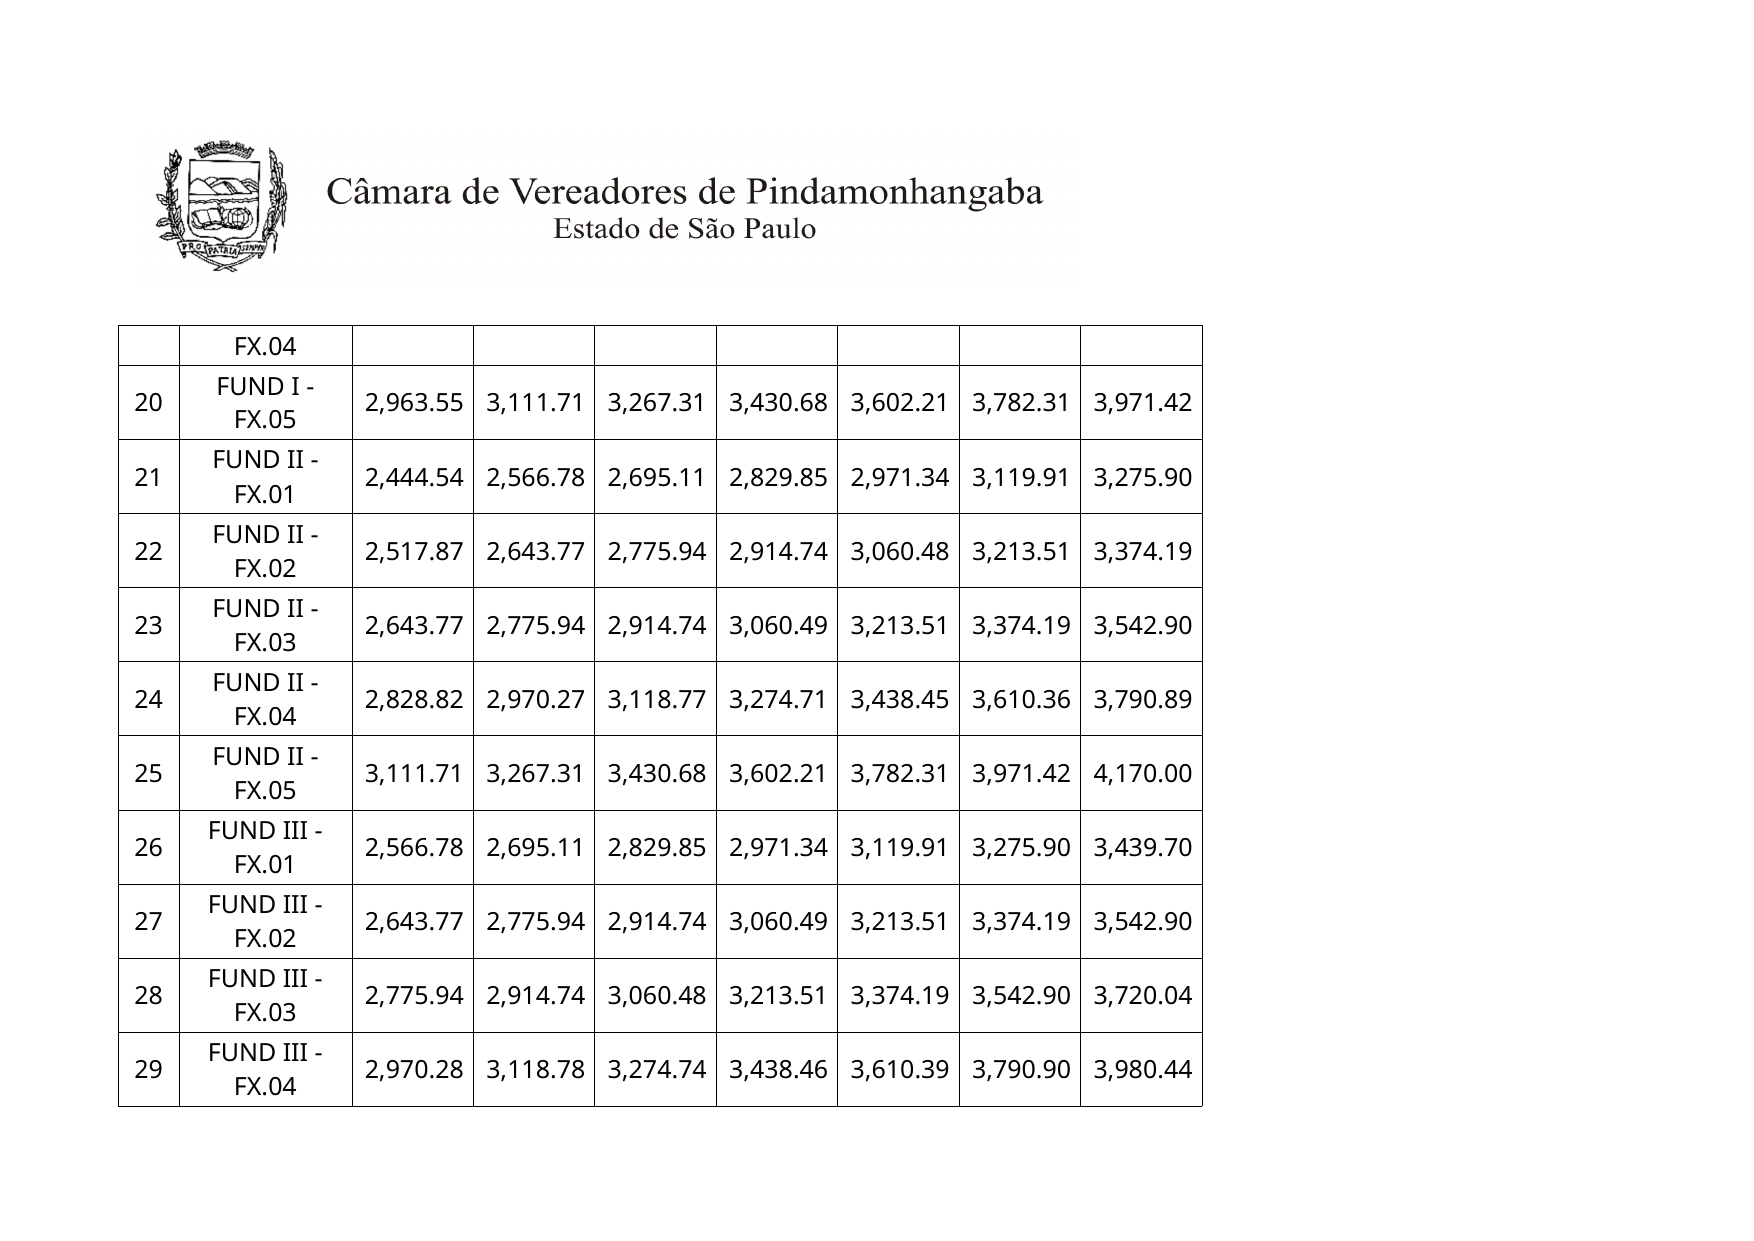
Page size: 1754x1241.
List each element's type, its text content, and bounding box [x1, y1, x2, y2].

table_cell 29 [119, 1033, 179, 1106]
table_cell 3.971,42 [1081, 366, 1202, 439]
table_cell 2.566,78 [474, 440, 594, 513]
table_cell 2.643,77 [353, 588, 473, 661]
table_cell 3.374,19 [838, 959, 959, 1032]
table_cell 3.274,74 [595, 1033, 716, 1106]
table_cell 2.970,27 [474, 662, 594, 735]
table_cell 3.213,51 [960, 514, 1080, 587]
table_cell 2.775,94 [595, 514, 716, 587]
table_cell 24 [119, 662, 179, 735]
table_cell 2.828,82 [353, 662, 473, 735]
table_cell 27 [119, 885, 179, 958]
table_cell 3.111,71 [353, 736, 473, 809]
table_cell 25 [119, 736, 179, 809]
table_cell 3.374,19 [960, 588, 1080, 661]
table_cell 3.118,78 [474, 1033, 594, 1106]
table_cell 2.970,28 [353, 1033, 473, 1106]
table_cell 3.610,36 [960, 662, 1080, 735]
table_cell 2.643,77 [474, 514, 594, 587]
table_cell 3.267,31 [595, 366, 716, 439]
table_cell [595, 326, 716, 365]
table_cell 3.213,51 [717, 959, 837, 1032]
table_cell 3.720,04 [1081, 959, 1202, 1032]
table_cell 3.060,49 [717, 885, 837, 958]
table_cell 3.610,39 [838, 1033, 959, 1106]
table_cell 2.775,94 [474, 588, 594, 661]
table_cell 2.971,34 [838, 440, 959, 513]
table_cell 3.790,90 [960, 1033, 1080, 1106]
table_cell 3.438,45 [838, 662, 959, 735]
table_cell 3.374,19 [1081, 514, 1202, 587]
table_cell FUND II - FX.02 [180, 514, 352, 587]
table_cell 28 [119, 959, 179, 1032]
table_cell [838, 326, 959, 365]
table_cell 3.213,51 [838, 588, 959, 661]
table_cell 2.517,87 [353, 514, 473, 587]
table_cell 3.430,68 [595, 736, 716, 809]
table_cell 20 [119, 366, 179, 439]
table_cell 21 [119, 440, 179, 513]
table_cell 2.775,94 [474, 885, 594, 958]
table_cell FUND II - FX.05 [180, 736, 352, 809]
table_cell 2.829,85 [595, 811, 716, 883]
table_cell FUND III - FX.04 [180, 1033, 352, 1106]
table_cell 3.602,21 [717, 736, 837, 809]
table_cell 3.430,68 [717, 366, 837, 439]
table_cell 3.274,71 [717, 662, 837, 735]
table_cell 2.566,78 [353, 811, 473, 883]
table_cell 3.790,89 [1081, 662, 1202, 735]
table_cell [119, 326, 179, 365]
table_cell 3.060,48 [838, 514, 959, 587]
table_cell 2.914,74 [595, 588, 716, 661]
table_cell 2.829,85 [717, 440, 837, 513]
table_cell [717, 326, 837, 365]
table_cell 3.111,71 [474, 366, 594, 439]
table_cell 3.438,46 [717, 1033, 837, 1106]
table_cell 22 [119, 514, 179, 587]
table_cell 2.643,77 [353, 885, 473, 958]
table_cell 3.602,21 [838, 366, 959, 439]
table_cell 2.914,74 [717, 514, 837, 587]
table_cell [960, 326, 1080, 365]
table_cell 3.782,31 [960, 366, 1080, 439]
table_cell FUND I - FX.05 [180, 366, 352, 439]
table_cell 3.542,90 [960, 959, 1080, 1032]
table_cell 3.060,49 [717, 588, 837, 661]
table_cell [474, 326, 594, 365]
table_cell 3.267,31 [474, 736, 594, 809]
table_cell 3.542,90 [1081, 885, 1202, 958]
table_cell FUND II - FX.03 [180, 588, 352, 661]
table_cell 3.119,91 [960, 440, 1080, 513]
table_cell 3.060,48 [595, 959, 716, 1032]
table_cell 3.275,90 [1081, 440, 1202, 513]
table_cell 2.914,74 [474, 959, 594, 1032]
table_cell 3.374,19 [960, 885, 1080, 958]
table_cell 3.971,42 [960, 736, 1080, 809]
table_cell 3.213,51 [838, 885, 959, 958]
table_cell 3.980,44 [1081, 1033, 1202, 1106]
table_cell 2.775,94 [353, 959, 473, 1032]
table_cell 2.971,34 [717, 811, 837, 883]
picture [134, 127, 1076, 287]
table_cell 23 [119, 588, 179, 661]
table_cell 3.439,70 [1081, 811, 1202, 883]
table_cell 3.542,90 [1081, 588, 1202, 661]
table_cell [353, 326, 473, 365]
table_cell 2.695,11 [474, 811, 594, 883]
table_cell 2.914,74 [595, 885, 716, 958]
table_cell FUND III - FX.02 [180, 885, 352, 958]
table_cell 3.275,90 [960, 811, 1080, 883]
table_cell FUND II - FX.04 [180, 662, 352, 735]
table_cell 2.963,55 [353, 366, 473, 439]
table_cell 2.444,54 [353, 440, 473, 513]
table_cell FUND III - FX.01 [180, 811, 352, 883]
table_cell FUND II - FX.01 [180, 440, 352, 513]
table_cell 26 [119, 811, 179, 883]
table_cell 4.170,00 [1081, 736, 1202, 809]
table_cell 3.119,91 [838, 811, 959, 883]
table_cell 3.782,31 [838, 736, 959, 809]
table_cell 2.695,11 [595, 440, 716, 513]
table_cell 3.118,77 [595, 662, 716, 735]
table_cell FUND III - FX.03 [180, 959, 352, 1032]
table_cell - FX.04 [180, 326, 352, 365]
table_cell [1081, 326, 1202, 365]
